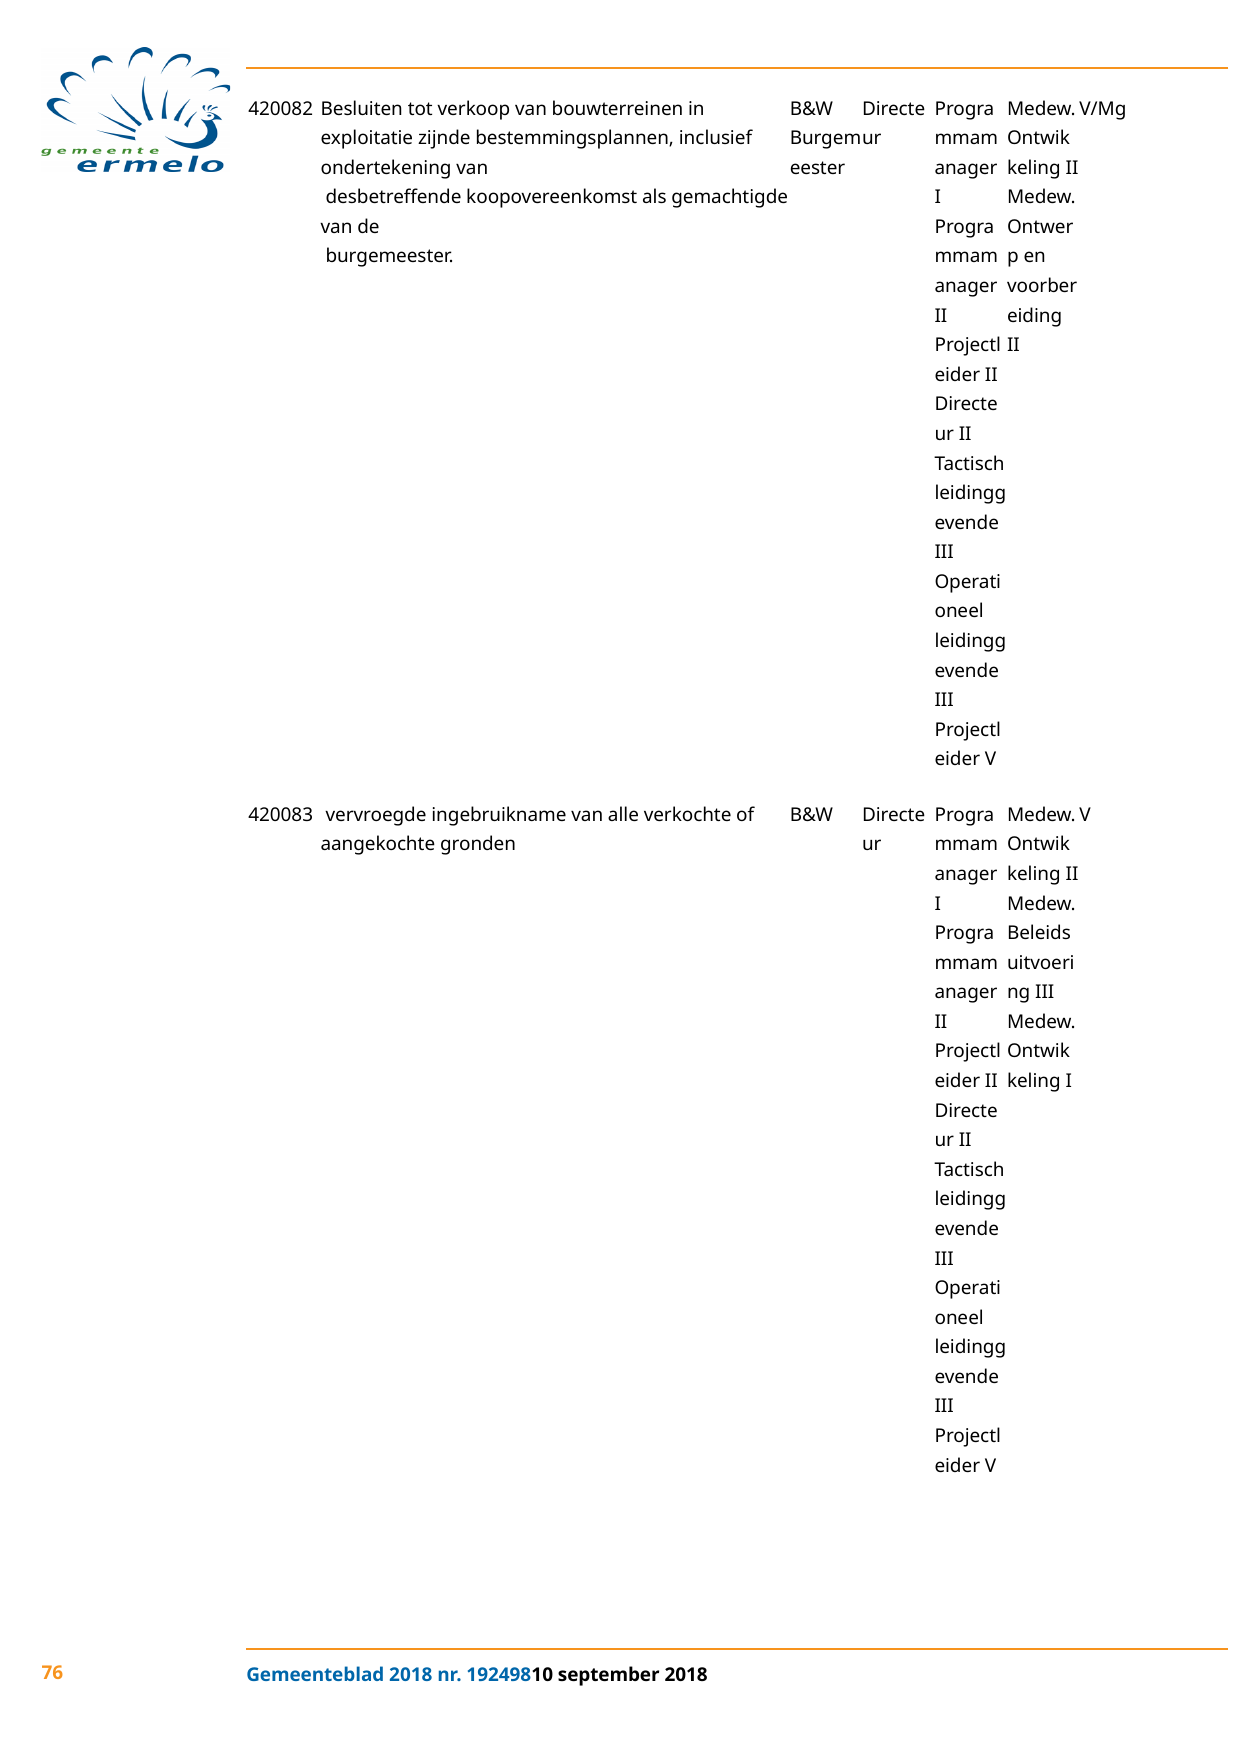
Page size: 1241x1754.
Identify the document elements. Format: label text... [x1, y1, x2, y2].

table_cell V/Mg [1079, 95, 1152, 801]
table_cell Directeur [862, 801, 934, 1507]
table_cell Medew. Ontwikkeling II Medew. Beleidsuitvoering III Medew. Ontwikkeling I [1007, 801, 1079, 1507]
table_cell Programmamanager I Programmamanager II Projectleider II Directeur II Tactisch leidinggevende III Operationeel leidinggevende III Projectleider V [934, 95, 1007, 801]
table_cell Medew. Ontwikkeling II Medew. Ontwerp en voorbereiding II [1007, 95, 1079, 801]
table_cell 420082 [248, 95, 320, 801]
table_cell Programmamanager I Programmamanager II Projectleider II Directeur II Tactisch leidinggevende III Operationeel leidinggevende III Projectleider V [934, 801, 1007, 1507]
table_cell B&W [790, 801, 862, 1507]
table_cell B&W Burgemeester [790, 95, 862, 801]
table_cell Directeur [862, 95, 934, 801]
picture [41, 47, 231, 172]
table_cell Besluiten tot verkoop van bouwterreinen in exploitatie zijnde bestemmingsplannen, inclusief ondertekening van desbetreffende koopovereenkomst als gemachtigde van de burgemeester. [320, 95, 789, 801]
table_cell V [1079, 801, 1152, 1507]
table_cell 420083 [248, 801, 320, 1507]
table_cell vervroegde ingebruikname van alle verkochte of aangekochte gronden [320, 801, 789, 1507]
